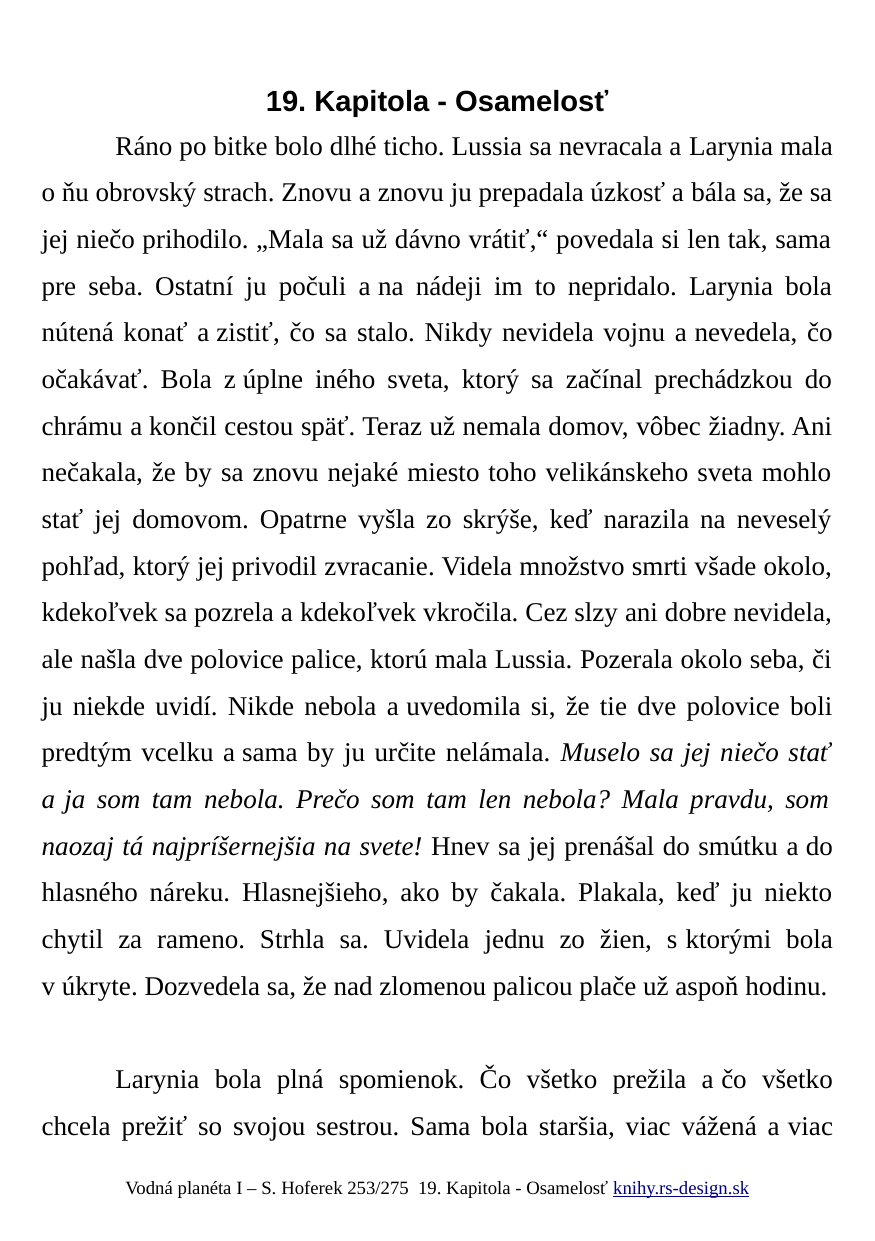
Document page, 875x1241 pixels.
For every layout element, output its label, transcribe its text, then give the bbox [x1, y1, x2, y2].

subtitle 19. Kapitola - Osamelosť [41, 84, 833, 117]
text Ráno po bitke bolo dlhé ticho. Lussia sa nevracala a Larynia mala o ňu obrovský strach. Znovu a znovu ju prepadala úzkosť a bála sa, že sa jej niečo prihodilo. „Mala sa už dávno vrátiť,“ povedala si len tak, sama pre seba. Ostatní ju počuli a na nádeji im to nepridalo. Larynia bola nútená konať a zistiť, čo sa stalo. Nikdy nevidela vojnu a nevedela, čo očakávať. Bola z úplne iného sveta, ktorý sa začínal prechádzkou do chrámu a končil cestou späť. Teraz už nemala domov, vôbec žiadny. Ani nečakala, že by sa znovu nejaké miesto toho velikánskeho sveta mohlo stať jej domovom. Opatrne vyšla zo skrýše, keď narazila na neveselý pohľad, ktorý jej privodil zvracanie. Videla množstvo smrti všade okolo, kdekoľvek sa pozrela a kdekoľvek vkročila. Cez slzy ani dobre nevidela, ale našla dve polovice palice, ktorú mala Lussia. Pozerala okolo seba, či ju niekde uvidí. Nikde nebola a uvedomila si, že tie dve polovice boli predtým vcelku a sama by ju určite nelámala. Muselo sa jej niečo stať a ja som tam nebola. Prečo som tam len nebola? Mala pravdu, som naozaj tá najpríšernejšia na svete! Hnev sa jej prenášal do smútku a do hlasného náreku. Hlasnejšieho, ako by čakala. Plakala, keď ju niekto chytil za rameno. Strhla sa. Uvidela jednu zo žien, s ktorými bola v úkryte. Dozvedela sa, že nad zlomenou palicou plače už aspoň hodinu. [41, 130, 833, 1001]
text Larynia bola plná spomienok. Čo všetko prežila a čo všetko chcela prežiť so svojou sestrou. Sama bola staršia, viac vážená a viac [41, 1063, 833, 1141]
